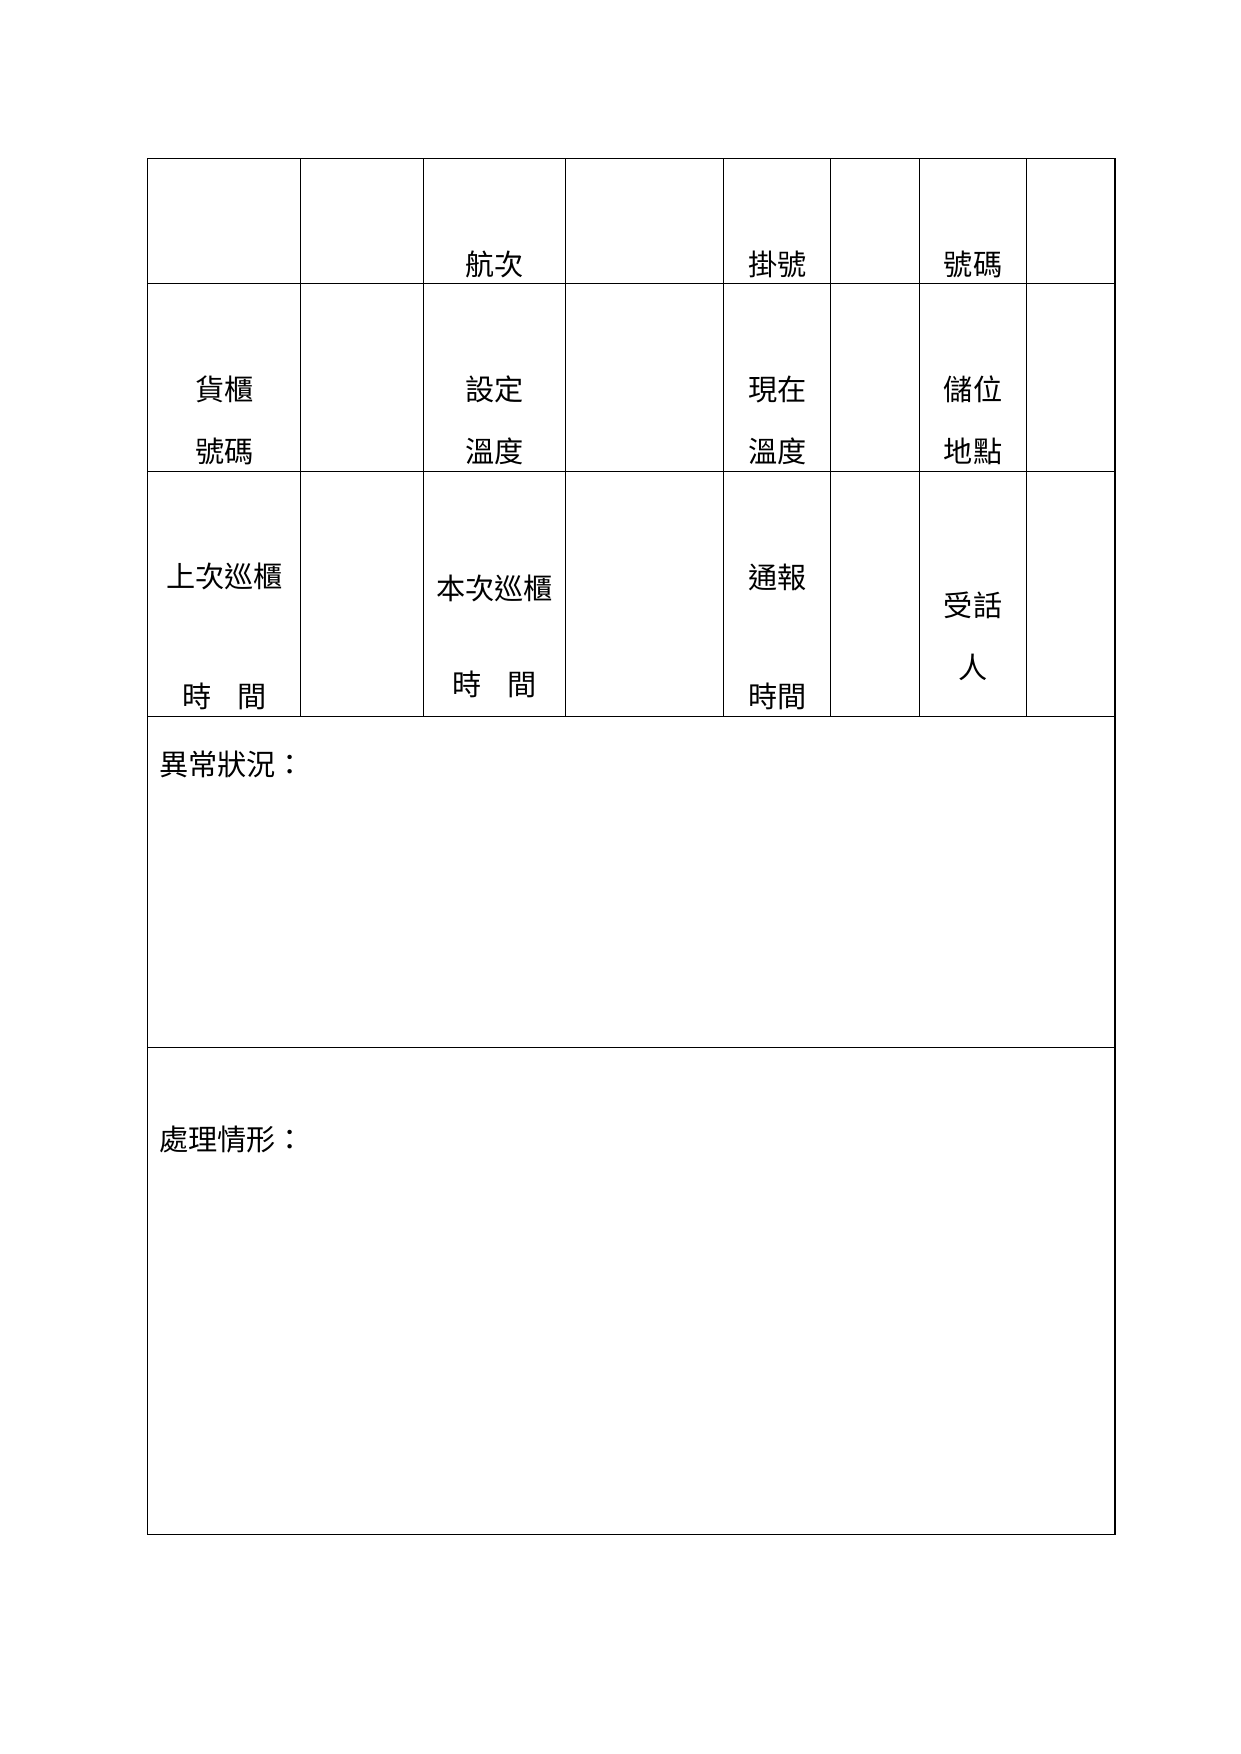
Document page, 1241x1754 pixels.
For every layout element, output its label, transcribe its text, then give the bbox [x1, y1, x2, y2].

table_cell [831, 472, 919, 716]
table_header [148, 159, 300, 283]
table_header 號碼 [920, 159, 1026, 283]
table_cell 現在 溫度 [724, 284, 830, 471]
table_header [566, 159, 723, 283]
table_cell 處理情形： [148, 1048, 1114, 1533]
table_cell 貨櫃 號碼 [148, 284, 300, 471]
table_cell [566, 284, 723, 471]
table_cell 異常狀況： [148, 717, 1114, 1047]
table_cell 通報 時間 [724, 472, 830, 716]
table_cell 儲位 地點 [920, 284, 1026, 471]
table_header [831, 159, 919, 283]
table_cell [831, 284, 919, 471]
table_cell 上次巡櫃 時 間 [148, 472, 300, 716]
table_cell 受話人 [920, 472, 1026, 716]
table_header 航次 [424, 159, 565, 283]
table_header 掛號 [724, 159, 830, 283]
table_cell [301, 284, 423, 471]
table_cell [1027, 284, 1114, 471]
table_cell 設定 溫度 [424, 284, 565, 471]
table_header [301, 159, 423, 283]
table_cell [566, 472, 723, 716]
table_cell 本次巡櫃 時 間 [424, 472, 565, 716]
table_cell [301, 472, 423, 716]
table_header [1027, 159, 1114, 283]
table_cell [1027, 472, 1114, 716]
